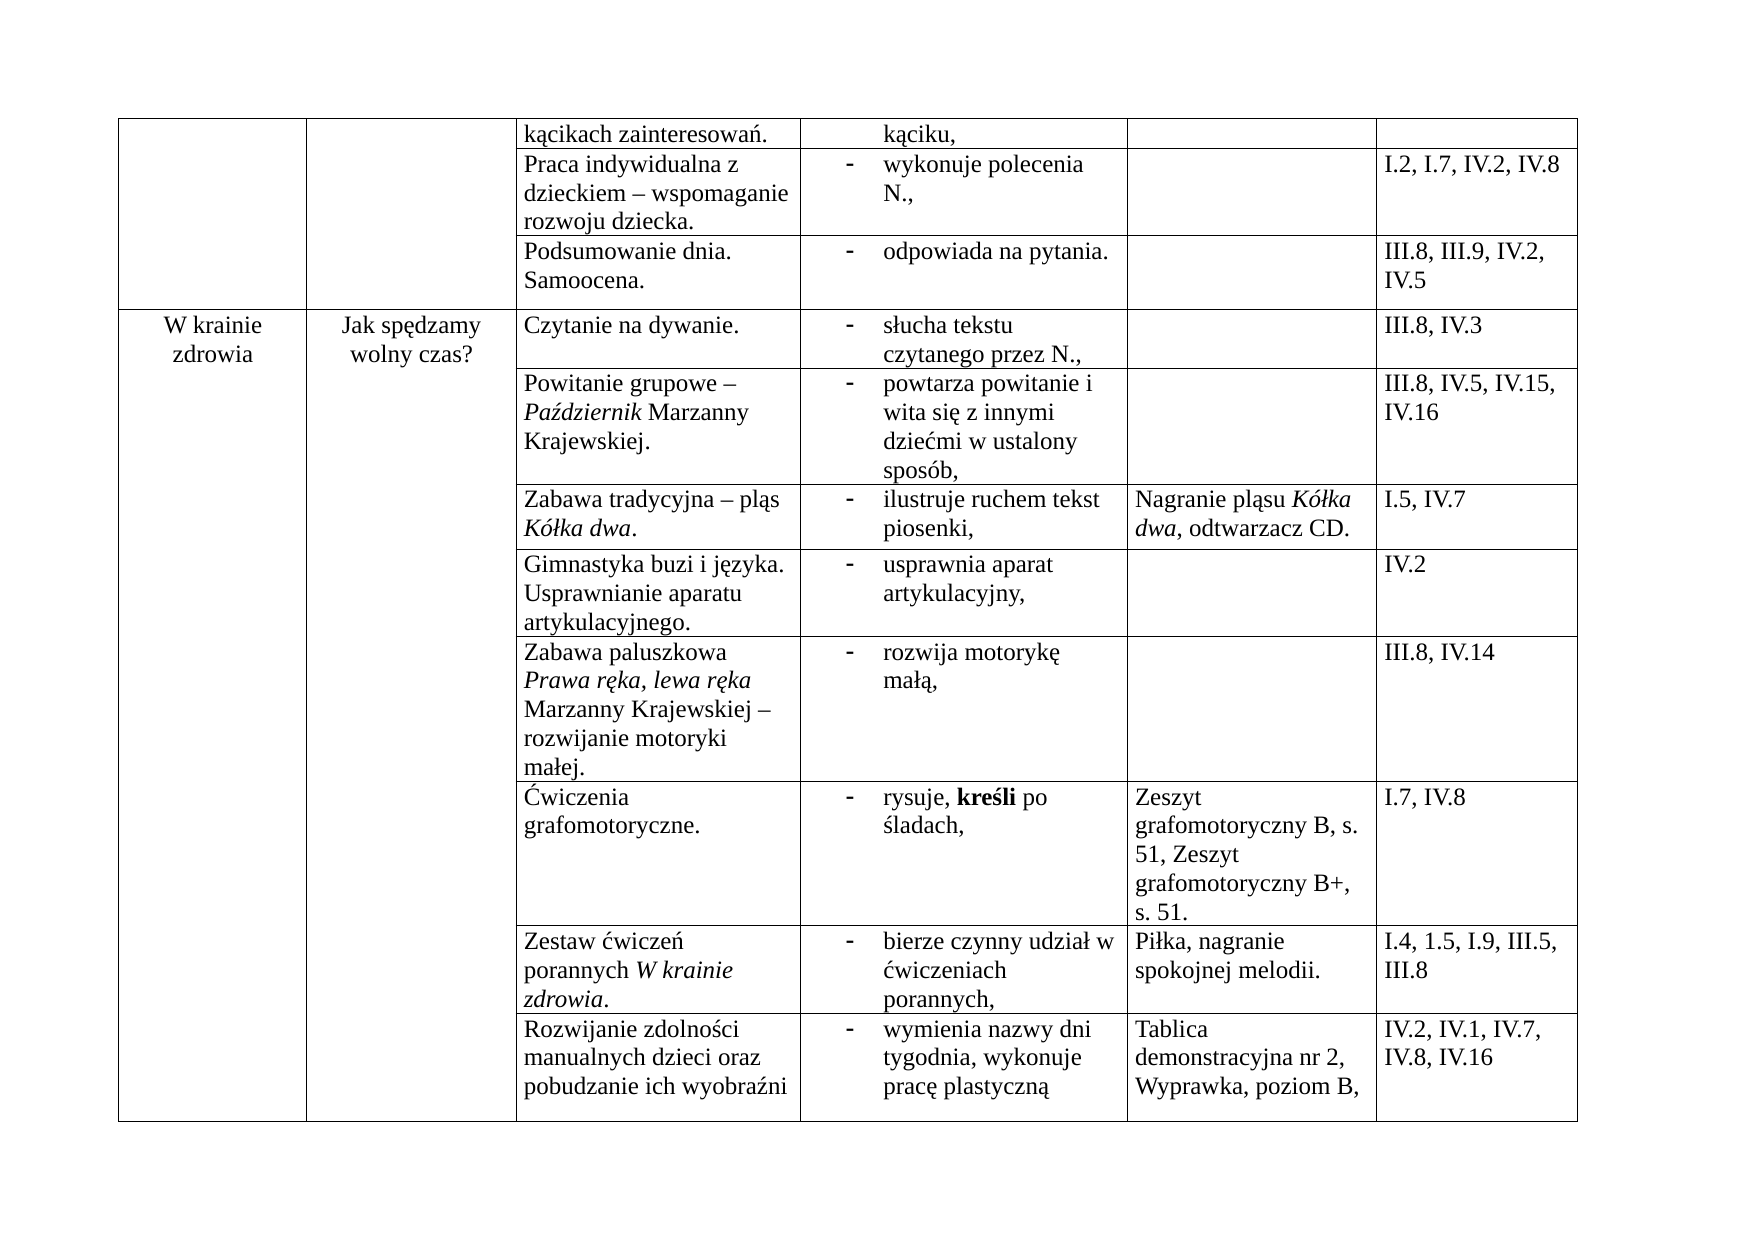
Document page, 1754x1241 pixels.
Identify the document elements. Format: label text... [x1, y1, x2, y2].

table_cell III.8, III.9, IV.2, IV.5 [1377, 236, 1577, 309]
table_cell Zeszyt grafomotoryczny B, s. 51, Zeszyt grafomotoryczny B+, s. 51. [1128, 782, 1376, 925]
table_cell Tablica demonstracyjna nr 2, Wyprawka, poziom B, [1128, 1014, 1376, 1121]
table_cell III.8, IV.3 [1377, 310, 1577, 367]
table_cell wymienia nazwy dni tygodnia, wykonuje pracę plastyczną [801, 1014, 1127, 1121]
table_cell odpowiada na pytania. [801, 236, 1127, 309]
table_cell Powitanie grupowe – Październik Marzanny Krajewskiej. [517, 369, 800, 483]
table_cell IV.2 [1377, 550, 1577, 636]
table_cell [1128, 236, 1376, 309]
table_cell ilustruje ruchem tekst piosenki, [801, 485, 1127, 548]
table_cell I.5, IV.7 [1377, 485, 1577, 548]
table_cell III.8, IV.14 [1377, 637, 1577, 781]
table_cell [1128, 550, 1376, 636]
table_cell Zabawa tradycyjna – pląs Kółka dwa. [517, 485, 800, 548]
table_cell rysuje, kreśli po śladach, [801, 782, 1127, 925]
table_cell usprawnia aparat artykulacyjny, [801, 550, 1127, 636]
table_cell bierze czynny udział w ćwiczeniach porannych, [801, 926, 1127, 1013]
table_cell Ćwiczenia grafomotoryczne. [517, 782, 800, 925]
table_cell I.4, 1.5, I.9, III.5, III.8 [1377, 926, 1577, 1013]
table_cell Zabawa paluszkowa Prawa ręka, lewa ręka Marzanny Krajewskiej – rozwijanie motoryki małej. [517, 637, 800, 781]
table_cell słucha tekstu czytanego przez N., [801, 310, 1127, 367]
table_cell Jak spędzamy wolny czas? [307, 310, 516, 1121]
table_cell W krainie zdrowia [119, 310, 306, 1121]
table_cell rozwija motorykę małą, [801, 637, 1127, 781]
table_cell III.8, IV.5, IV.15, IV.16 [1377, 369, 1577, 483]
table_cell Gimnastyka buzi i języka. Usprawnianie aparatu artykulacyjnego. [517, 550, 800, 636]
table_cell IV.2, IV.1, IV.7, IV.8, IV.16 [1377, 1014, 1577, 1121]
table_cell wykonuje polecenia N., [801, 149, 1127, 235]
table_cell [1128, 149, 1376, 235]
table_cell Rozwijanie zdolności manualnych dzieci oraz pobudzanie ich wyobraźni [517, 1014, 800, 1121]
table_cell [1128, 310, 1376, 367]
table_cell Piłka, nagranie spokojnej melodii. [1128, 926, 1376, 1013]
table_cell [1128, 637, 1376, 781]
table_cell [1128, 369, 1376, 483]
table_cell Zestaw ćwiczeń porannych W krainie zdrowia. [517, 926, 800, 1013]
table_cell [1377, 119, 1577, 148]
table_cell I.2, I.7, IV.2, IV.8 [1377, 149, 1577, 235]
table_cell kąciku, [801, 119, 1127, 148]
table_cell I.7, IV.8 [1377, 782, 1577, 925]
table_cell Praca indywidualna z dzieckiem – wspomaganie rozwoju dziecka. [517, 149, 800, 235]
table_cell Podsumowanie dnia. Samoocena. [517, 236, 800, 309]
table_cell powtarza powitanie i wita się z innymi dziećmi w ustalony sposób, [801, 369, 1127, 483]
table_cell [1128, 119, 1376, 148]
table_cell Czytanie na dywanie. [517, 310, 800, 367]
table_cell Nagranie pląsu Kółka dwa, odtwarzacz CD. [1128, 485, 1376, 548]
table_cell kącikach zainteresowań. [517, 119, 800, 148]
